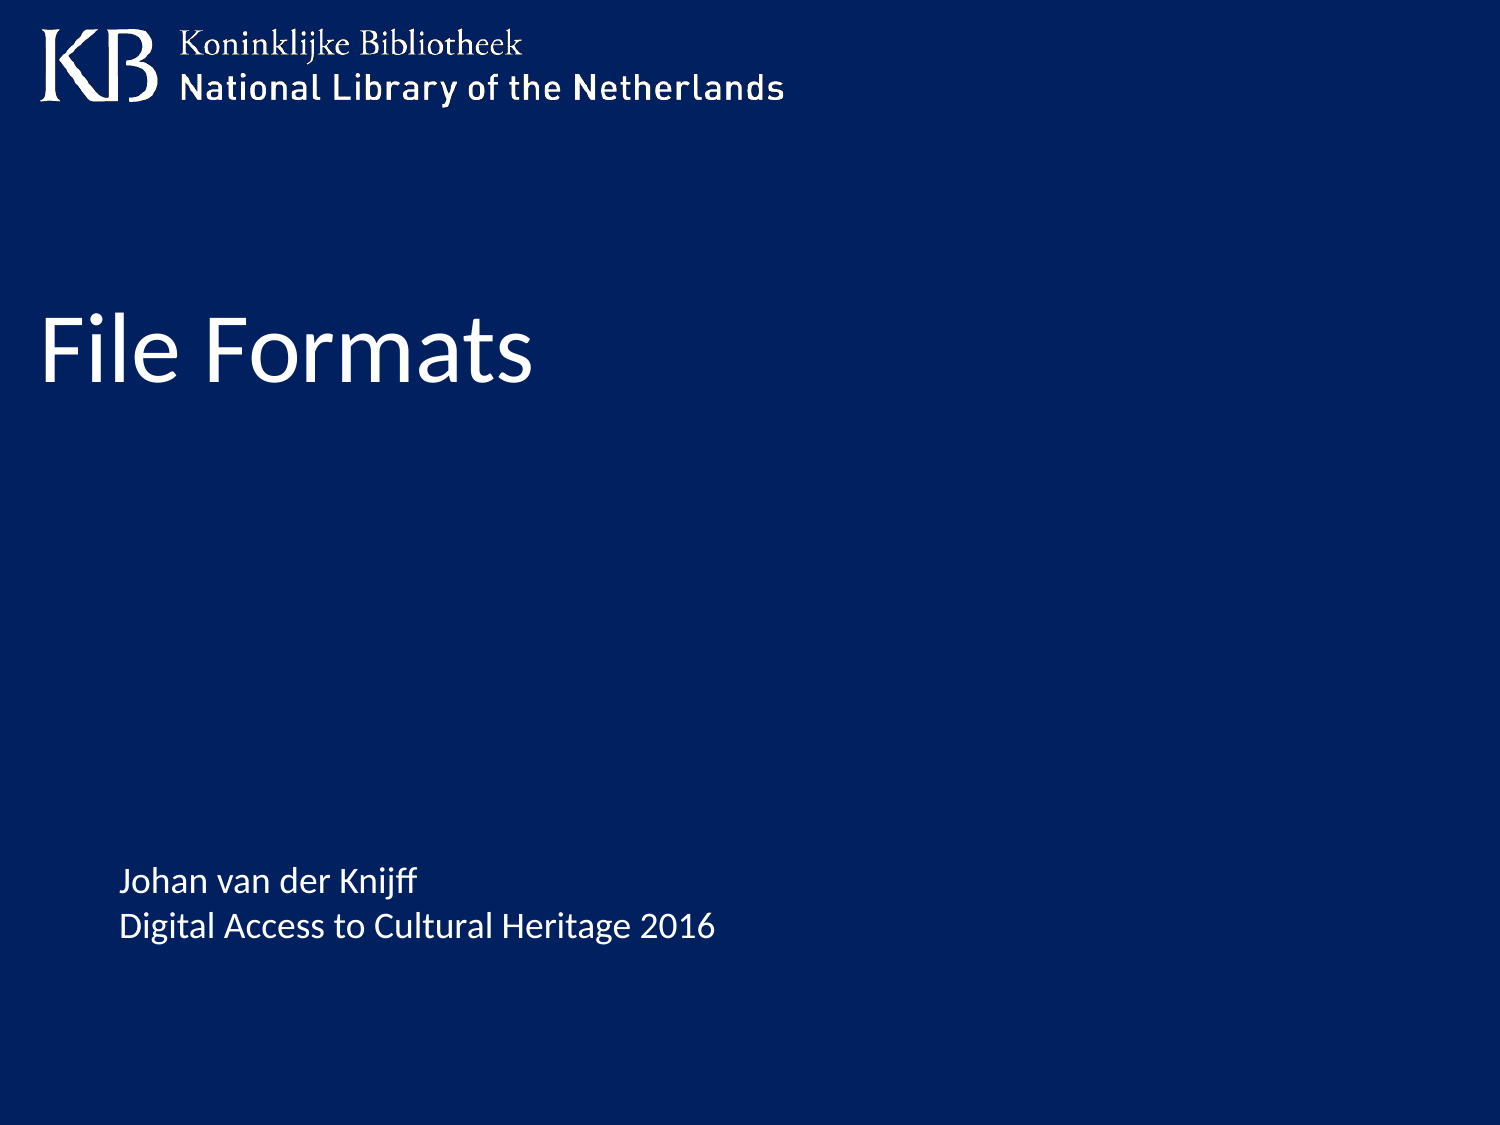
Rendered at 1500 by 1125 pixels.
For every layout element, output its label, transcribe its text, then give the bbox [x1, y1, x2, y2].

text_box File Formats [24, 274, 988, 411]
picture [9, 0, 834, 138]
text_box Johan van der Knijff Digital Access to Cultural Heritage 2016 [104, 848, 732, 955]
